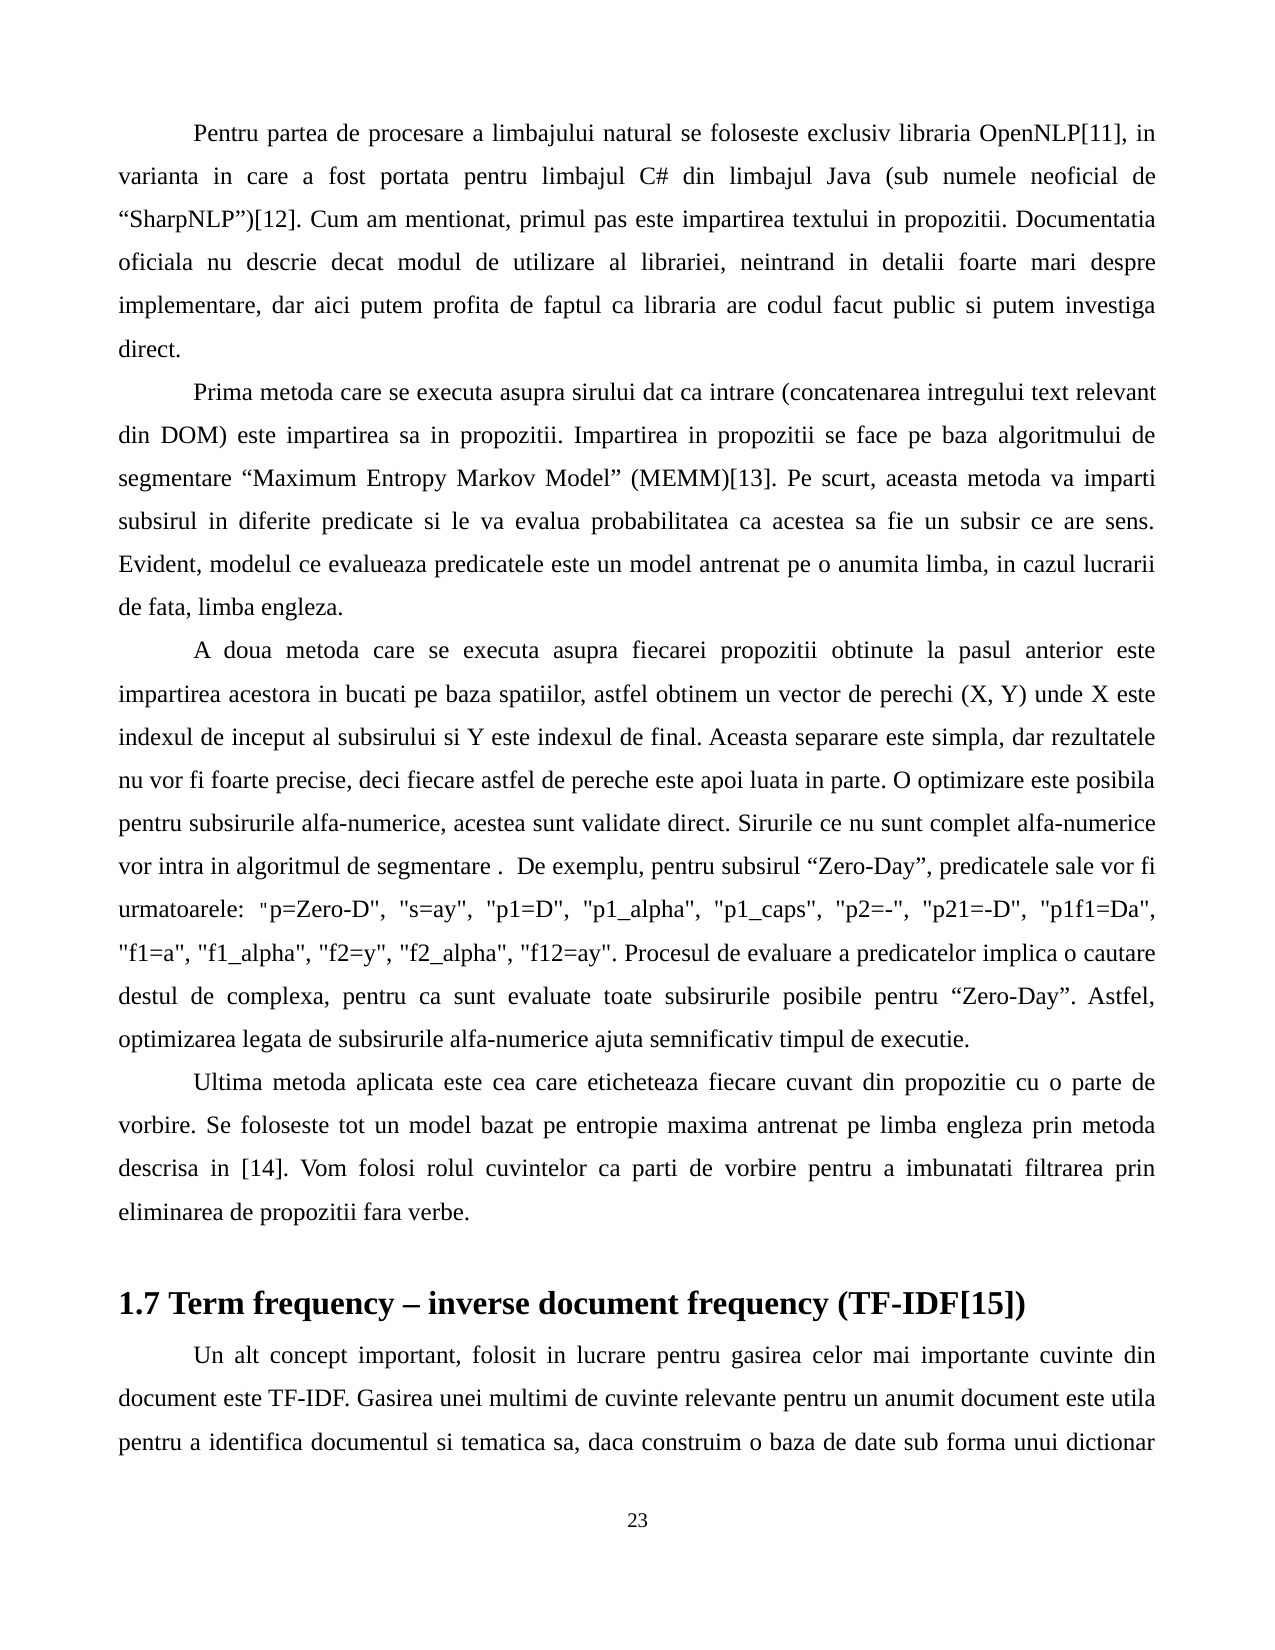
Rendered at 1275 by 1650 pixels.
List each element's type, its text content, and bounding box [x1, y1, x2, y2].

subtitle A doua metoda care se executa asupra fiecarei propozitii obtinute la pasul anterior este impartirea acestora in bucati pe baza spatiilor, astfel obtinem un vector de perechi (X, Y) unde X este indexul de inceput al subsirului si Y este indexul de final. Aceasta separare este simpla, dar rezultatele nu vor fi foarte precise, deci fiecare astfel de pereche este apoi luata in parte. O optimizare este posibila pentru subsirurile alfa-numerice, acestea sunt validate direct. Sirurile ce nu sunt complet alfa-numerice vor intra in algoritmul de segmentare . De exemplu, pentru subsirul “Zero-Day”, predicatele sale vor fi urmatoarele: "p=Zero-D", "s=ay", "p1=D", "p1_alpha", "p1_caps", "p2=-", "p21=-D", "p1f1=Da", "f1=a", "f1_alpha", "f2=y", "f2_alpha", "f12=ay". Procesul de evaluare a predicatelor implica o cautare destul de complexa, pentru ca sunt evaluate toate subsirurile posibile pentru “Zero-Day”. Astfel, optimizarea legata de subsirurile alfa-numerice ajuta semnificativ timpul de executie. [118, 636, 1157, 1053]
subtitle Ultima metoda aplicata este cea care eticheteaza fiecare cuvant din propozitie cu o parte de vorbire. Se foloseste tot un model bazat pe entropie maxima antrenat pe limba engleza prin metoda descrisa in [14]. Vom folosi rolul cuvintelor ca parti de vorbire pentru a imbunatati filtrarea prin eliminarea de propozitii fara verbe. [118, 1067, 1157, 1225]
subtitle Un alt concept important, folosit in lucrare pentru gasirea celor mai importante cuvinte din document este TF-IDF. Gasirea unei multimi de cuvinte relevante pentru un anumit document este utila pentru a identifica documentul si tematica sa, daca construim o baza de date sub forma unui dictionar [118, 1340, 1157, 1455]
subtitle Pentru partea de procesare a limbajului natural se foloseste exclusiv libraria OpenNLP[11], in varianta in care a fost portata pentru limbajul C# din limbajul Java (sub numele neoficial de “SharpNLP”)[12]. Cum am mentionat, primul pas este impartirea textului in propozitii. Documentatia oficiala nu descrie decat modul de utilizare al librariei, neintrand in detalii foarte mari despre implementare, dar aici putem profita de faptul ca libraria are codul facut public si putem investiga direct. [118, 118, 1157, 362]
subtitle Prima metoda care se executa asupra sirului dat ca intrare (concatenarea intregului text relevant din DOM) este impartirea sa in propozitii. Impartirea in propozitii se face pe baza algoritmului de segmentare “Maximum Entropy Markov Model” (MEMM)[13]. Pe scurt, aceasta metoda va imparti subsirul in diferite predicate si le va evalua probabilitatea ca acestea sa fie un subsir ce are sens. Evident, modelul ce evalueaza predicatele este un model antrenat pe o anumita limba, in cazul lucrarii de fata, limba engleza. [118, 377, 1157, 621]
subtitle 1.7 Term frequency – inverse document frequency (TF-IDF[15]) [118, 1283, 1157, 1321]
